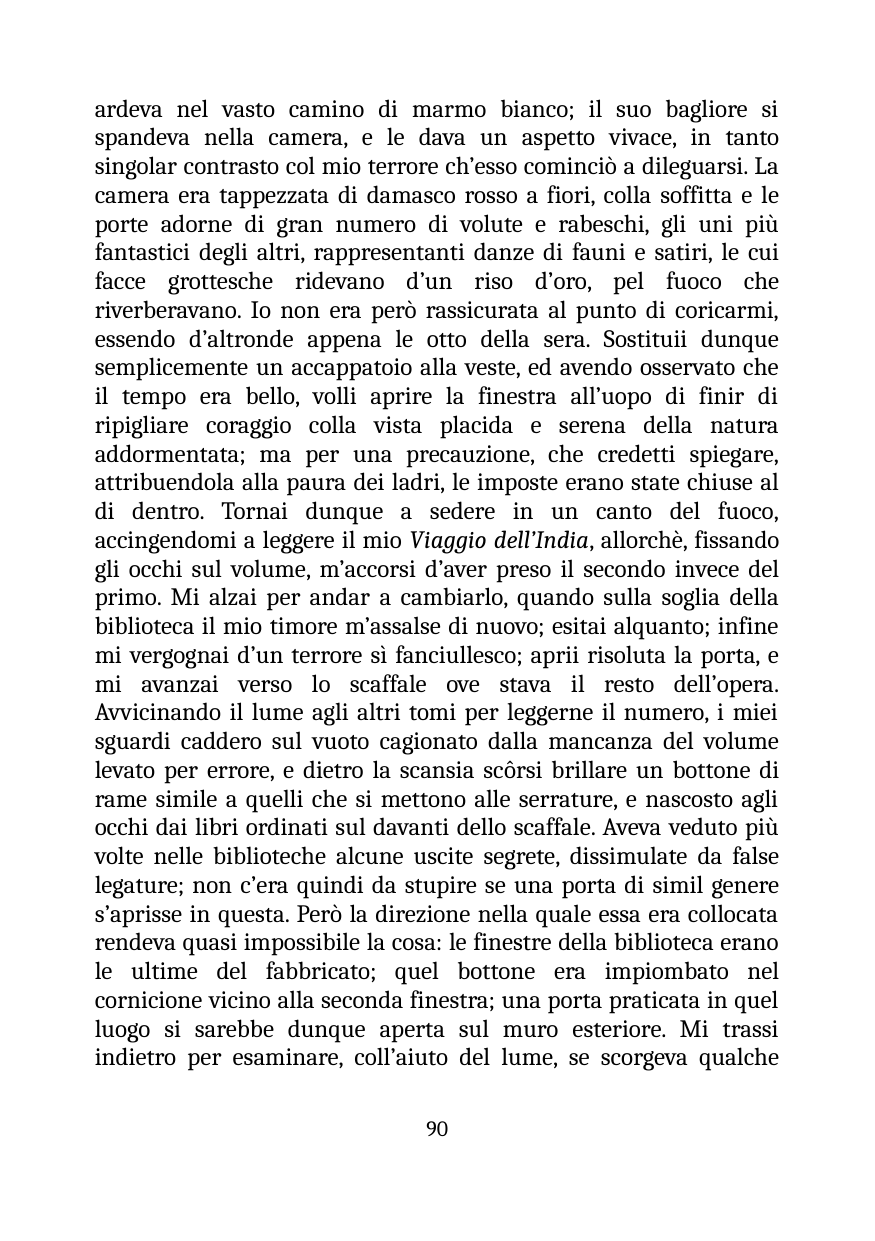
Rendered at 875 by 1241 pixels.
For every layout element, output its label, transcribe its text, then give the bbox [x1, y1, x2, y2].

text ardeva nel vasto camino di marmo bianco; il suo bagliore si spandeva nella camera, e le dava un aspetto vivace, in tanto singolar contrasto col mio terrore ch’esso cominciò a dileguarsi. La camera era tappezzata di damasco rosso a fiori, colla soffitta e le porte adorne di gran numero di volute e rabeschi, gli uni più fantastici degli altri, rappresentanti danze di fauni e satiri, le cui facce grottesche ridevano d’un riso d’oro, pel fuoco che riverberavano. Io non era però rassicurata al punto di coricarmi, essendo d’altronde appena le otto della sera. Sostituii dunque semplicemente un accappatoio alla veste, ed avendo osservato che il tempo era bello, volli aprire la finestra all’uopo di finir di ripigliare coraggio colla vista placida e serena della natura addormentata; ma per una precauzione, che credetti spiegare, attribuendola alla paura dei ladri, le imposte erano state chiuse al di dentro. Tornai dunque a sedere in un canto del fuoco, accingendomi a leggere il mio Viaggio dell’India, allorchè, fissando gli occhi sul volume, m’accorsi d’aver preso il secondo invece del primo. Mi alzai per andar a cambiarlo, quando sulla soglia della biblioteca il mio timore m’assalse di nuovo; esitai alquanto; infine mi vergognai d’un terrore sì fanciullesco; aprii risoluta la porta, e mi avanzai verso lo scaffale ove stava il resto dell’opera. Avvicinando il lume agli altri tomi per leggerne il numero, i miei sguardi caddero sul vuoto cagionato dalla mancanza del volume levato per errore, e dietro la scansia scôrsi brillare un bottone di rame simile a quelli che si mettono alle serrature, e nascosto agli occhi dai libri ordinati sul davanti dello scaffale. Aveva veduto più volte nelle biblioteche alcune uscite segrete, dissimulate da false legature; non c’era quindi da stupire se una porta di simil genere s’aprisse in questa. Però la direzione nella quale essa era collocata rendeva quasi impossibile la cosa: le finestre della biblioteca erano le ultime del fabbricato; quel bottone era impiombato nel cornicione vicino alla seconda finestra; una porta praticata in quel luogo si sarebbe dunque aperta sul muro esteriore. Mi trassi indietro per esaminare, coll’aiuto del lume, se scorgeva qualche [94, 94, 779, 1072]
